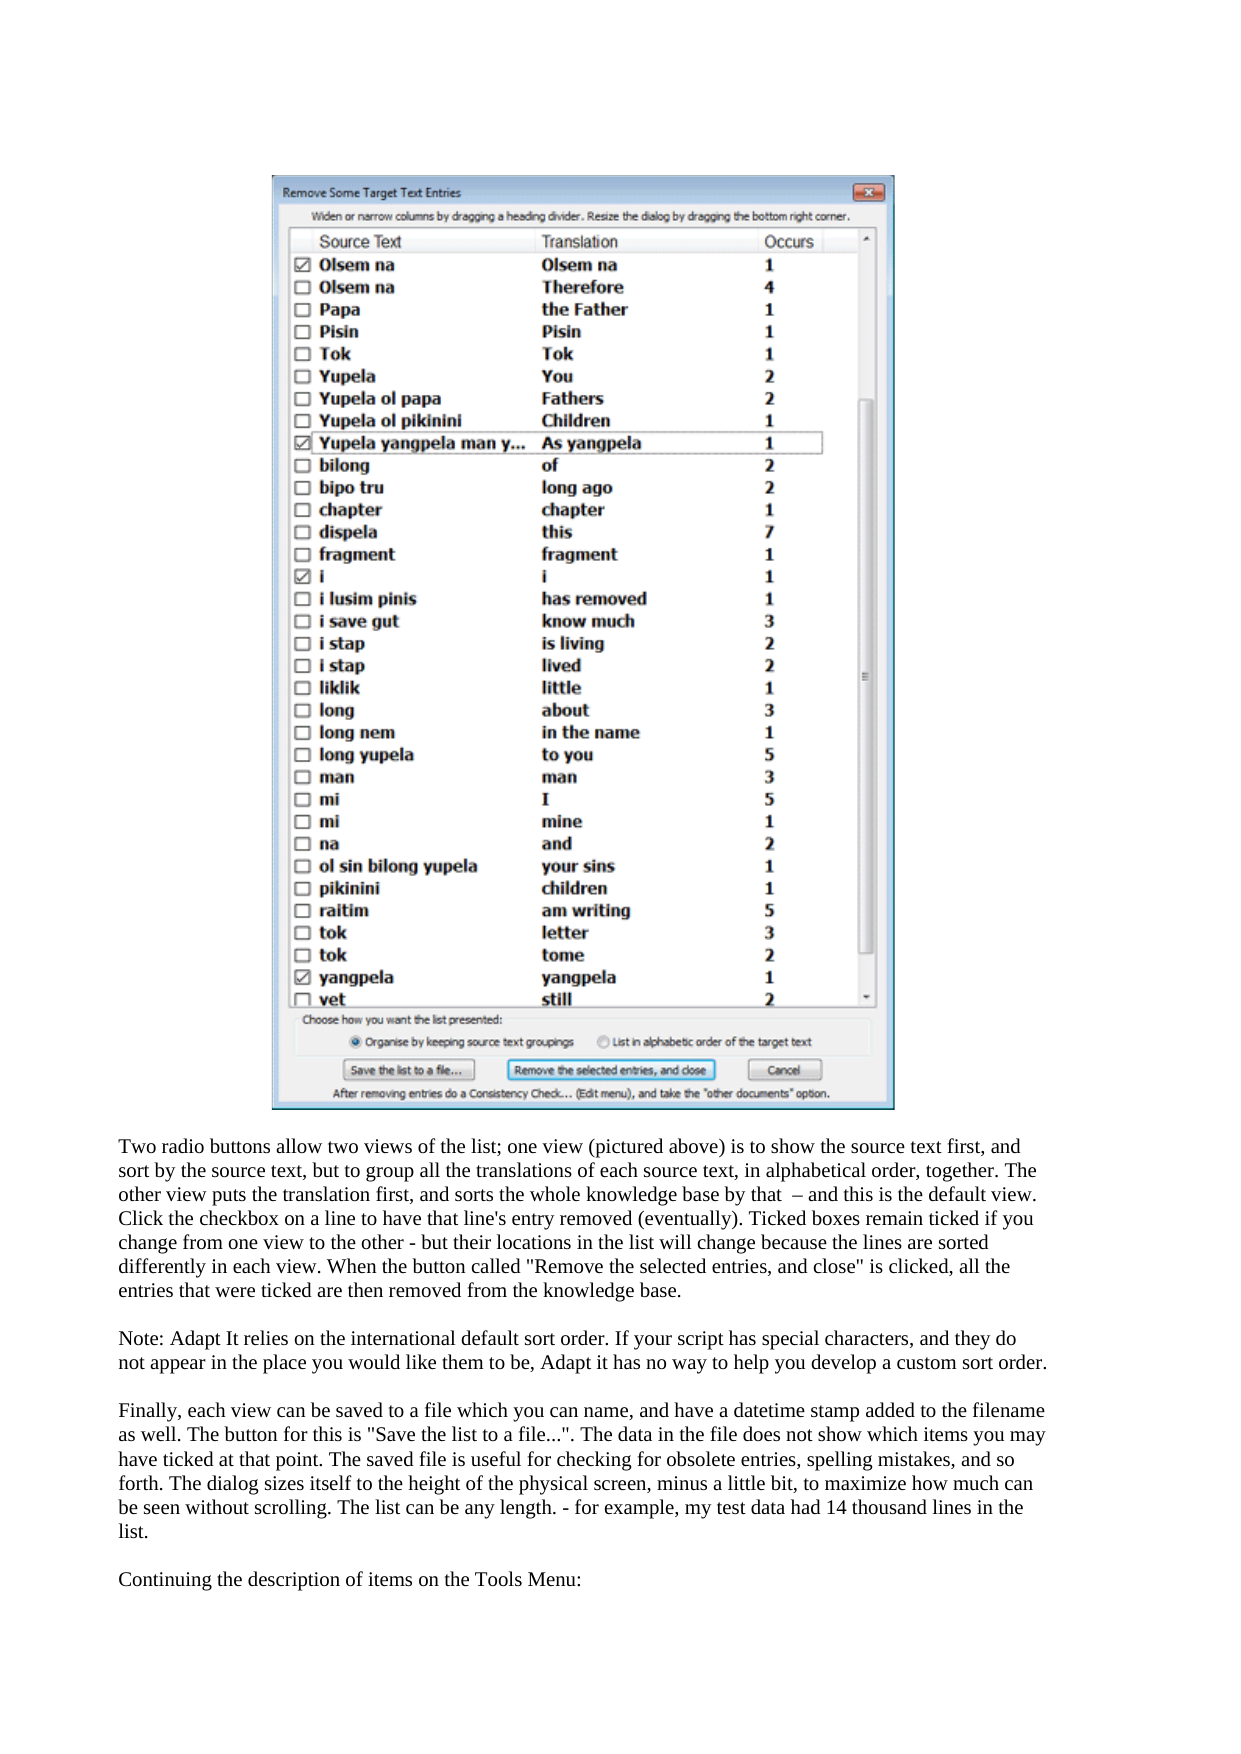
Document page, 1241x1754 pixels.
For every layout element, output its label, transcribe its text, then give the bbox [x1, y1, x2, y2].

text Note: Adapt It relies on the international default sort order. If your script has special characters, and they do not appear in the place you would like them to be, Adapt it has no way to help you develop a custom sort order. [118, 1326, 1048, 1374]
text Two radio buttons allow two views of the list; one view (pictured above) is to show the source text first, and sort by the source text, but to group all the translations of each source text, in alphabetical order, together. The other view puts the translation first, and sorts the whole knowledge base by that – and this is the default view. Click the checkbox on a line to have that line's entry removed (eventually). Ticked boxes remain ticked if you change from one view to the other - but their locations in the list will change because the lines are sorted differently in each view. When the button called "Remove the selected entries, and close" is clicked, all the entries that were ticked are then removed from the knowledge base. [118, 1134, 1048, 1302]
text Continuing the description of items on the Tools Menu: [118, 1567, 1048, 1591]
picture [271, 175, 895, 1110]
text Finally, each view can be saved to a file which you can name, and have a datetime stamp added to the filename as well. The button for this is "Save the list to a file...". The data in the file does not show which items you may have ticked at that point. The saved file is useful for checking for obsolete entries, spelling mistakes, and so forth. The dialog sizes itself to the height of the physical screen, minus a little bit, to maximize how much can be seen without scrolling. The list can be any length. - for example, my test data had 14 thousand lines in the list. [118, 1398, 1048, 1543]
